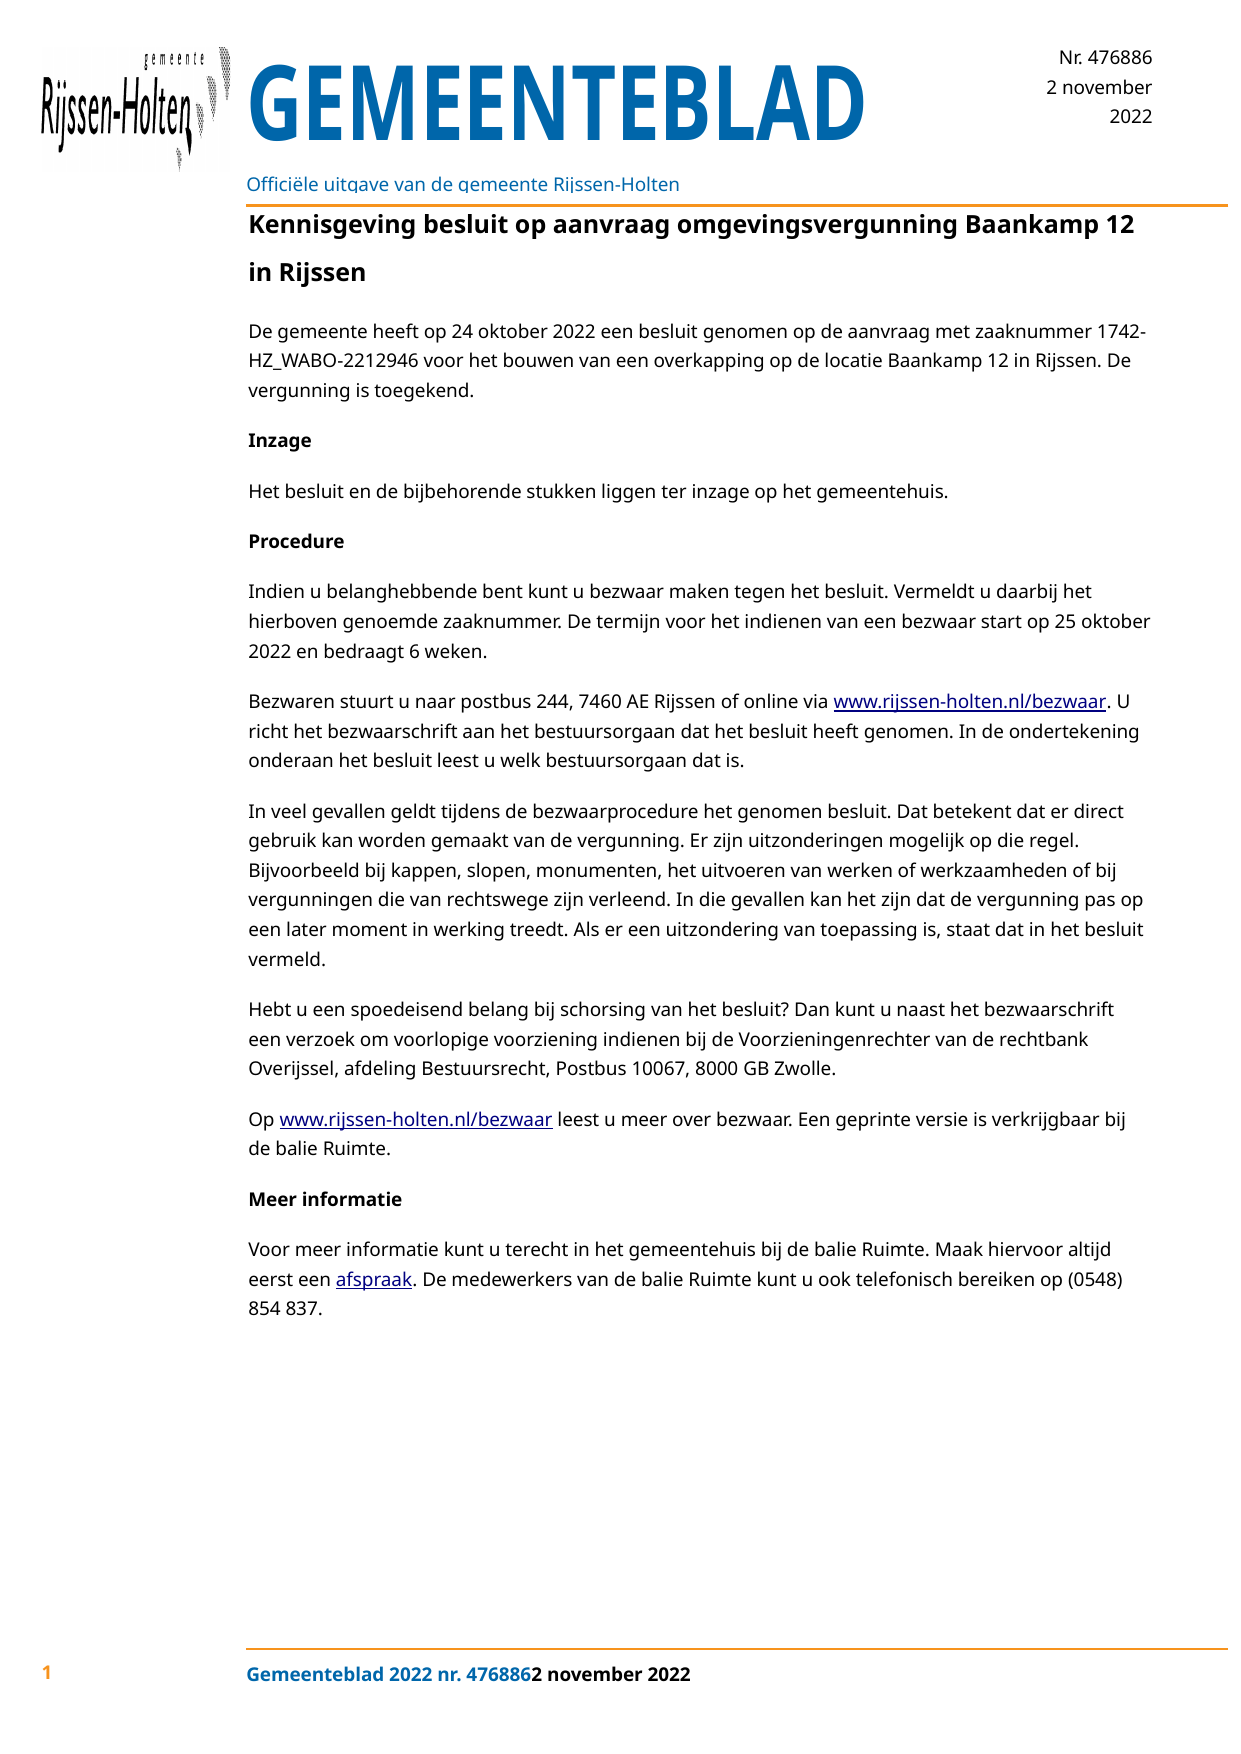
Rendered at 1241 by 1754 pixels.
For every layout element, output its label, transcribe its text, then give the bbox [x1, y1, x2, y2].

text Bezwaren stuurt u naar postbus 244, 7460 AE Rijssen of online via www.rijssen-holten.nl/bezwaar. U richt het bezwaarschrift aan het bestuursorgaan dat het besluit heeft genomen. In de ondertekening onderaan het besluit leest u welk bestuursorgaan dat is. [248, 688, 1152, 773]
text Voor meer informatie kunt u terecht in het gemeentehuis bij de balie Ruimte. Maak hiervoor altijd eerst een afspraak. De medewerkers van de balie Ruimte kunt u ook telefonisch bereiken op (0548) 854 837. [248, 1236, 1152, 1321]
text Inzage [248, 427, 1152, 453]
text Op www.rijssen-holten.nl/bezwaar leest u meer over bezwaar. Een geprinte versie is verkrijgbaar bij de balie Ruimte. [248, 1106, 1152, 1161]
text Het besluit en de bijbehorende stukken liggen ter inzage op het gemeentehuis. [248, 478, 1152, 504]
text Hebt u een spoedeisend belang bij schorsing van het besluit? Dan kunt u naast het bezwaarschrift een verzoek om voorlopige voorziening indienen bij de Voorzieningenrechter van de rechtbank Overijssel, afdeling Bestuursrecht, Postbus 10067, 8000 GB Zwolle. [248, 996, 1152, 1081]
text In veel gevallen geldt tijdens de bezwaarprocedure het genomen besluit. Dat betekent dat er direct gebruik kan worden gemaakt van de vergunning. Er zijn uitzonderingen mogelijk op die regel. Bijvoorbeeld bij kappen, slopen, monumenten, het uitvoeren van werken of werkzaamheden of bij vergunningen die van rechtswege zijn verleend. In die gevallen kan het zijn dat de vergunning pas op een later moment in werking treedt. Als er een uitzondering van toepassing is, staat dat in het besluit vermeld. [248, 798, 1152, 972]
text Procedure [248, 528, 1152, 554]
text Indien u belanghebbende bent kunt u bezwaar maken tegen het besluit. Vermeldt u daarbij het hierboven genoemde zaaknummer. De termijn voor het indienen van een bezwaar start op 25 oktober 2022 en bedraagt 6 weken. [248, 579, 1152, 664]
picture [41, 47, 231, 172]
text Meer informatie [248, 1186, 1152, 1212]
text De gemeente heeft op 24 oktober 2022 een besluit genomen op de aanvraag met zaaknummer 1742-HZ_WABO-2212946 voor het bouwen van een overkapping op de locatie Baankamp 12 in Rijssen. De vergunning is toegekend. [248, 318, 1152, 403]
text Kennisgeving besluit op aanvraag omgevingsvergunning Baankamp 12 in Rijssen [248, 207, 1152, 288]
